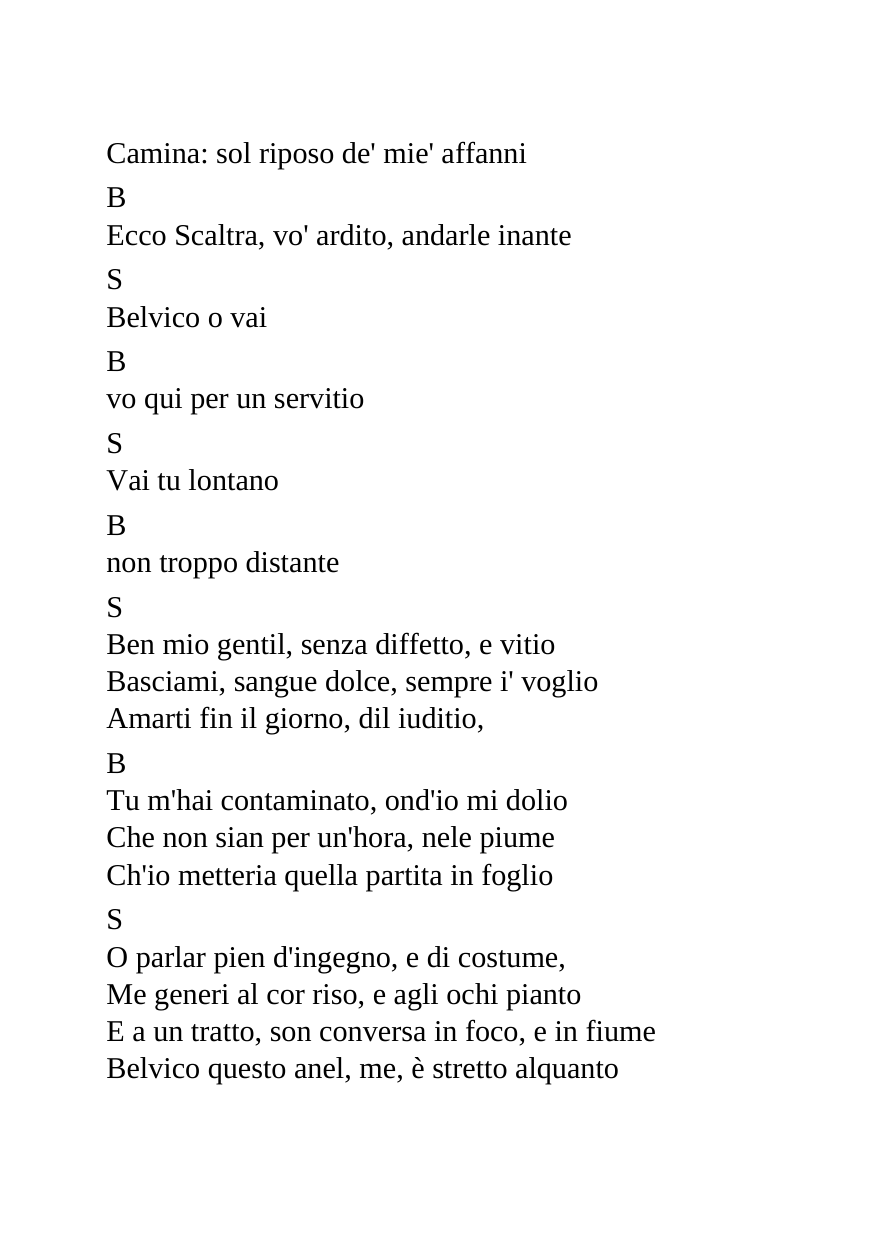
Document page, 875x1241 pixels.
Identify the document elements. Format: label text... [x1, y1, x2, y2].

text B [106, 745, 768, 780]
text S [106, 425, 768, 460]
text E a un tratto, son conversa in foco, e in fiume [106, 1013, 768, 1048]
text Belvico questo anel, me, è stretto alquanto [106, 1050, 768, 1085]
text non troppo distante [106, 544, 768, 579]
text B [106, 507, 768, 542]
text Ch'io metteria quella partita in foglio [106, 857, 768, 892]
text Ecco Scaltra, vo' ardito, andarle inante [106, 217, 768, 252]
text B [106, 343, 768, 378]
text S [106, 902, 768, 936]
text vo qui per un servitio [106, 381, 768, 415]
text S [106, 262, 768, 296]
text Ben mio gentil, senza diffetto, e vitio [106, 626, 768, 661]
text S [106, 589, 768, 624]
text B [106, 180, 768, 214]
text O parlar pien d'ingegno, e di costume, [106, 939, 768, 973]
text Vai tu lontano [106, 462, 768, 497]
text Camina: sol riposo de' mie' affanni [106, 135, 768, 170]
text Amarti fin il giorno, dil iuditio, [106, 701, 768, 735]
text Basciami, sangue dolce, sempre i' voglio [106, 663, 768, 698]
text Belvico o vai [106, 299, 768, 333]
text Me generi al cor riso, e agli ochi pianto [106, 976, 768, 1011]
text Che non sian per un'hora, nele piume [106, 820, 768, 854]
text Tu m'hai contaminato, ond'io mi dolio [106, 782, 768, 817]
